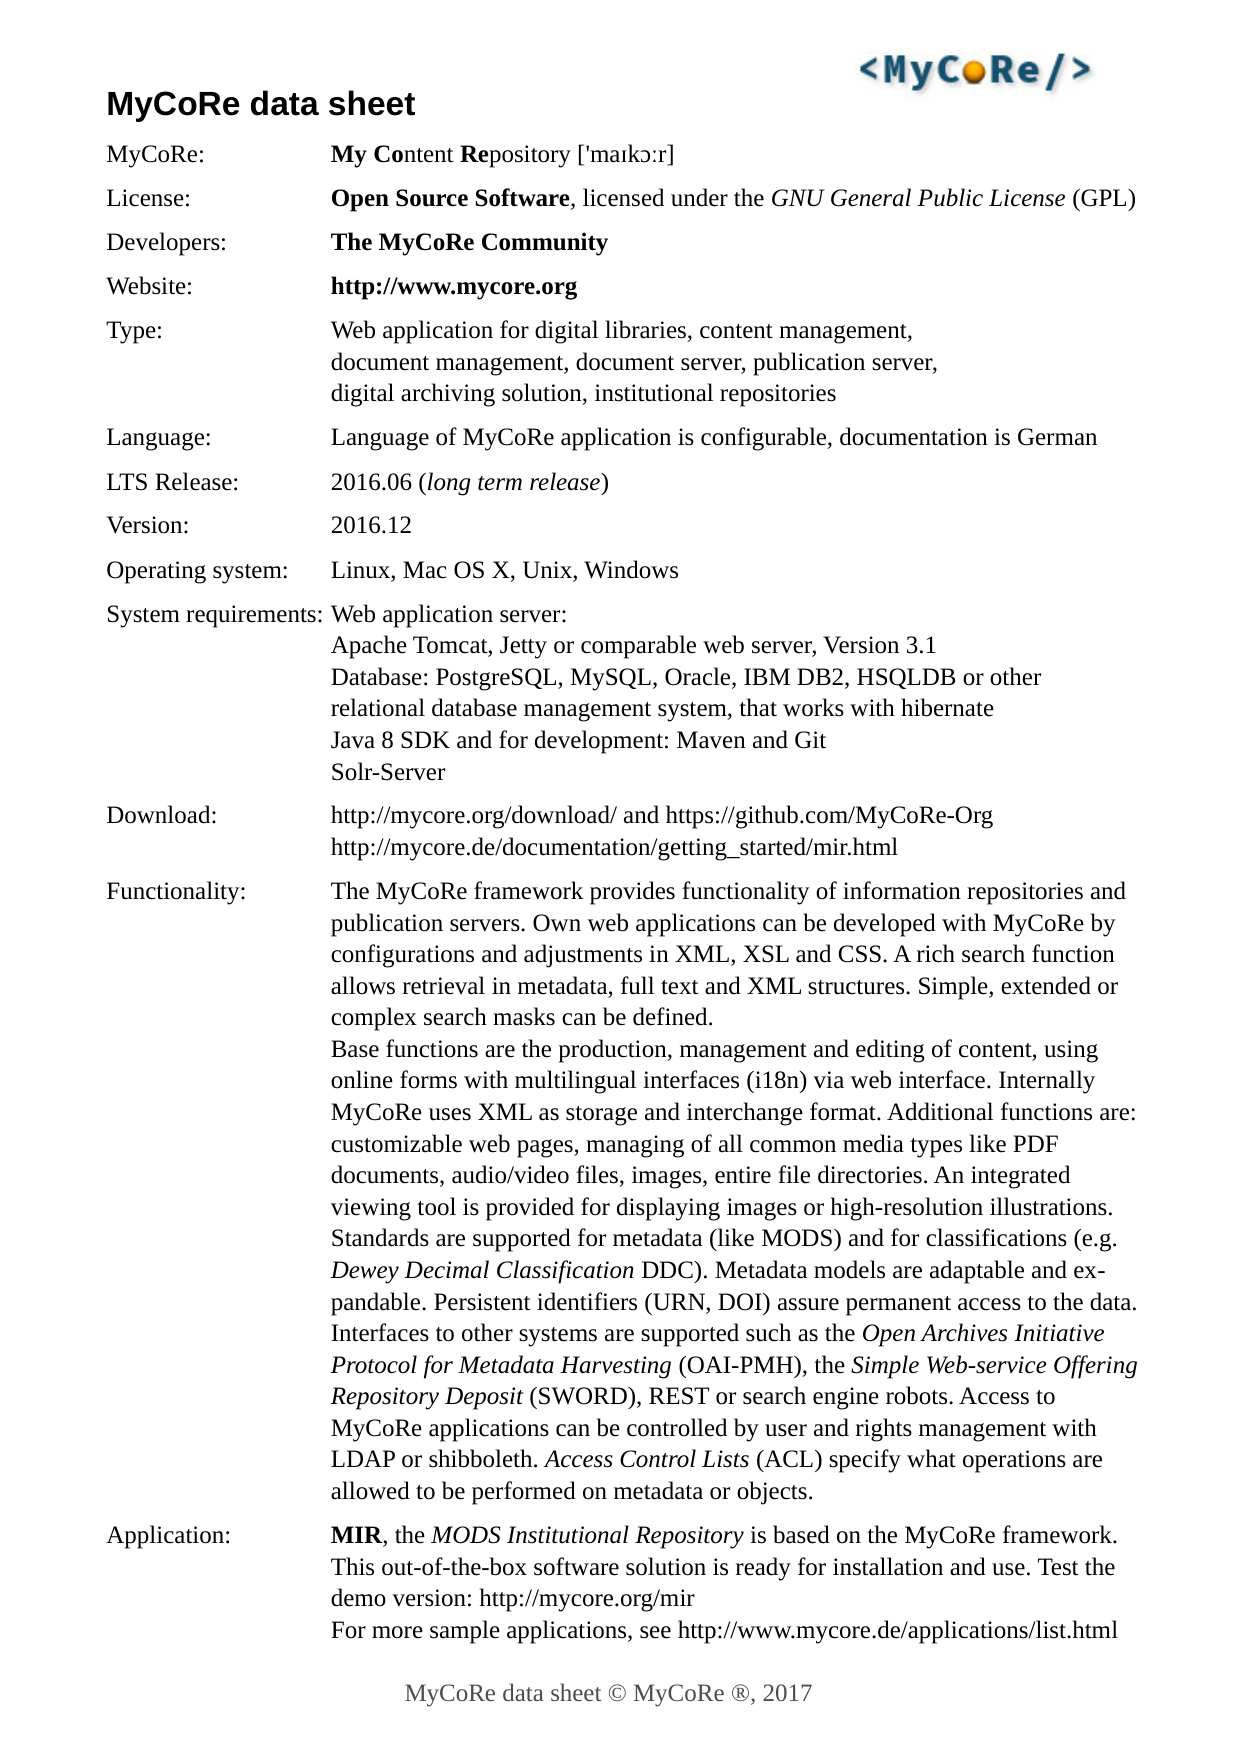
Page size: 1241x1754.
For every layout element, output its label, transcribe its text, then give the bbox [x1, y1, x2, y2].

subtitle MyCoRe data sheet [106, 84, 1134, 123]
text MyCoRe: My Content Repository ['maɪkɔːr] [106, 139, 1134, 168]
text Developers: The MyCoRe Community [106, 227, 1134, 256]
text LTS Release: 2016.06 (long term release) [106, 467, 1134, 495]
text Application: MIR, the MODS Institutional Repository is based on the MyCoRe frame­work. This out-of-the-box software solution is ready for installation and use. Test the demo version: http://mycore.org/mir For more sample applications, see http://www.mycore.de/applications/list.html [106, 1520, 1134, 1643]
text Download: http://mycore.org/download/ and https://github.com/MyCoRe-Org http://mycore.de/documentation/getting_started/mir.html [106, 801, 1134, 861]
picture [842, 39, 1109, 102]
text Type: Web application for digital libraries, content management, document management, document server, publication server, digital archiving solution, institutional repositories [106, 315, 1134, 407]
text Website: http://www.mycore.org [106, 271, 1134, 300]
text License: Open Source Software, licensed under the GNU General Public License (GPL) [106, 183, 1169, 212]
text Operating system: Linux, Mac OS X, Unix, Windows [106, 555, 1134, 583]
text Functionality: The MyCoRe framework provides functionality of information repositories and publication servers. Own web applications can be developed with MyCoRe by configurations and adjustments in XML, XSL and CSS. A rich search function allows retrieval in metadata, full text and XML structures. Simple, extended or complex search masks can be defined. Base functions are the production, management and editing of content, using online forms with multilingual interfaces (i18n) via web interface. Internally MyCoRe uses XML as storage and interchange format. Additional functions are: customizable web pages, managing of all common media types like PDF documents, audio/video files, images, entire file directories. An integrated viewing tool is provided for displaying images or high-resolution illustrations. Standards are supported for metadata (like MODS) and for classifications (e.g. Dewey Decimal Classification DDC). Metadata models are adaptable and ex­pandable. Persistent identifiers (URN, DOI) assure permanent access to the data. Interfaces to other systems are supported such as the Open Archives Initiative Protocol for Metadata Harvesting (OAI-PMH), the Simple Web-service Offering Repository Deposit (SWORD), REST or search engine robots. Access to MyCoRe applications can be controlled by user and rights management with LDAP or shibboleth. Access Control Lists (ACL) specify what operations are allowed to be performed on metadata or objects. [106, 876, 1146, 1505]
text System requirements: Web application server: Apache Tomcat, Jetty or comparable web server, Version 3.1 Database: PostgreSQL, MySQL, Oracle, IBM DB2, HSQLDB or other relational database management system, that works with hibernate Java 8 SDK and for development: Maven and Git Solr-Server [106, 599, 1134, 785]
text Language: Language of MyCoRe application is configurable, documentation is German [106, 422, 1134, 451]
text Version: 2016.12 [106, 511, 1134, 539]
